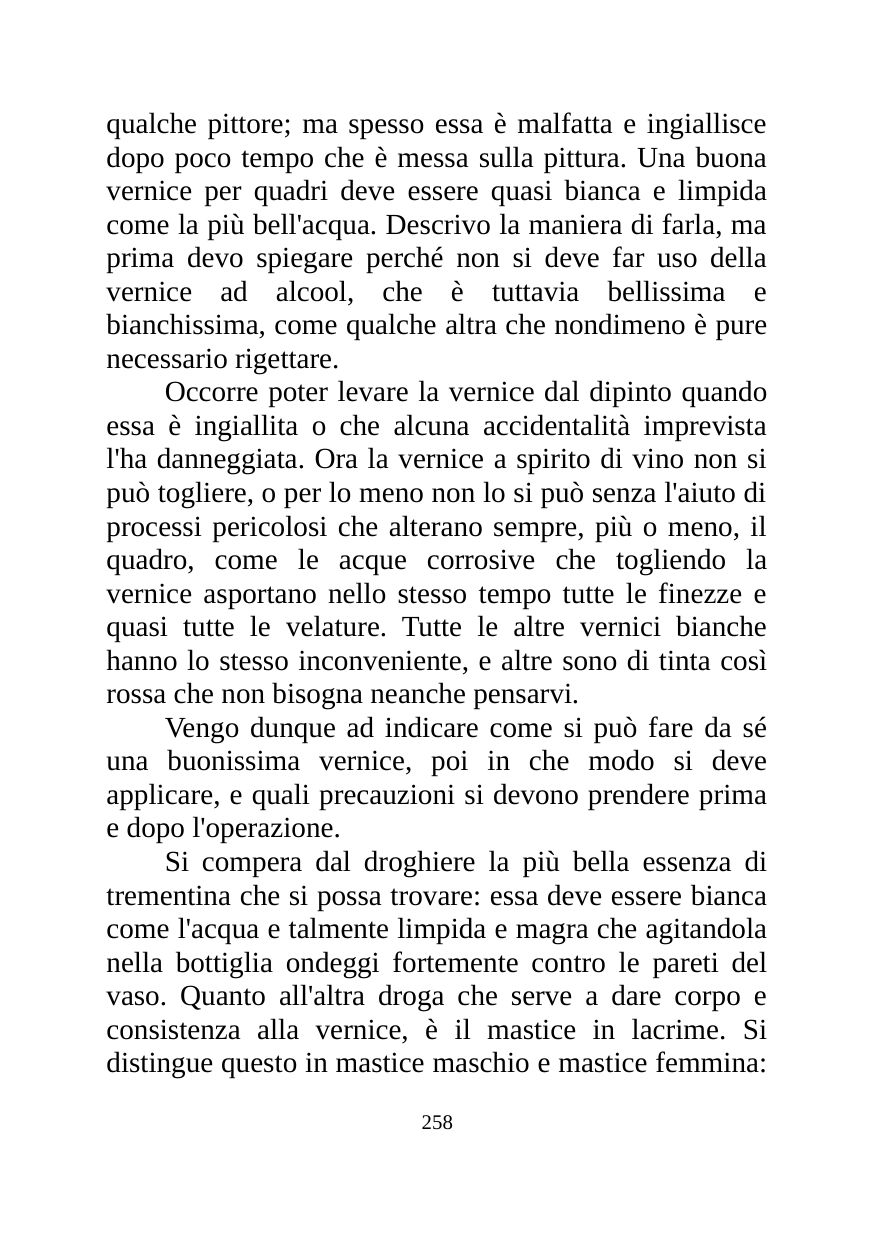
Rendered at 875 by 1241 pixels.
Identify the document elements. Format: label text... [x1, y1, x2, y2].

text Vengo dunque ad indicare come si può fare da sé una buonissima vernice, poi in che modo si deve applicare, e quali precauzioni si devono prendere prima e dopo l'operazione. [106, 710, 768, 844]
text Si compera dal droghiere la più bella essenza di trementina che si possa trovare: essa deve essere bianca come l'acqua e talmente limpida e magra che agitandola nella bottiglia ondeggi fortemente contro le pareti del vaso. Quanto all'altra droga che serve a dare corpo e consistenza alla vernice, è il mastice in lacrime. Si distingue questo in mastice maschio e mastice femmina: [106, 844, 768, 1079]
text Occorre poter levare la vernice dal dipinto quando essa è ingiallita o che alcuna accidentalità imprevista l'ha danneggiata. Ora la vernice a spirito di vino non si può togliere, o per lo meno non lo si può senza l'aiuto di processi pericolosi che alterano sempre, più o meno, il quadro, come le acque corrosive che togliendo la vernice asportano nello stesso tempo tutte le finezze e quasi tutte le velature. Tutte le altre vernici bianche hanno lo stesso inconveniente, e altre sono di tinta così rossa che non bisogna neanche pensarvi. [106, 374, 768, 710]
text qualche pittore; ma spesso essa è malfatta e ingiallisce dopo poco tempo che è messa sulla pittura. Una buona vernice per quadri deve essere quasi bianca e limpida come la più bell'acqua. Descrivo la maniera di farla, ma prima devo spiegare perché non si deve far uso della vernice ad alcool, che è tuttavia bellissima e bianchissima, come qualche altra che nondimeno è pure necessario rigettare. [106, 106, 768, 374]
